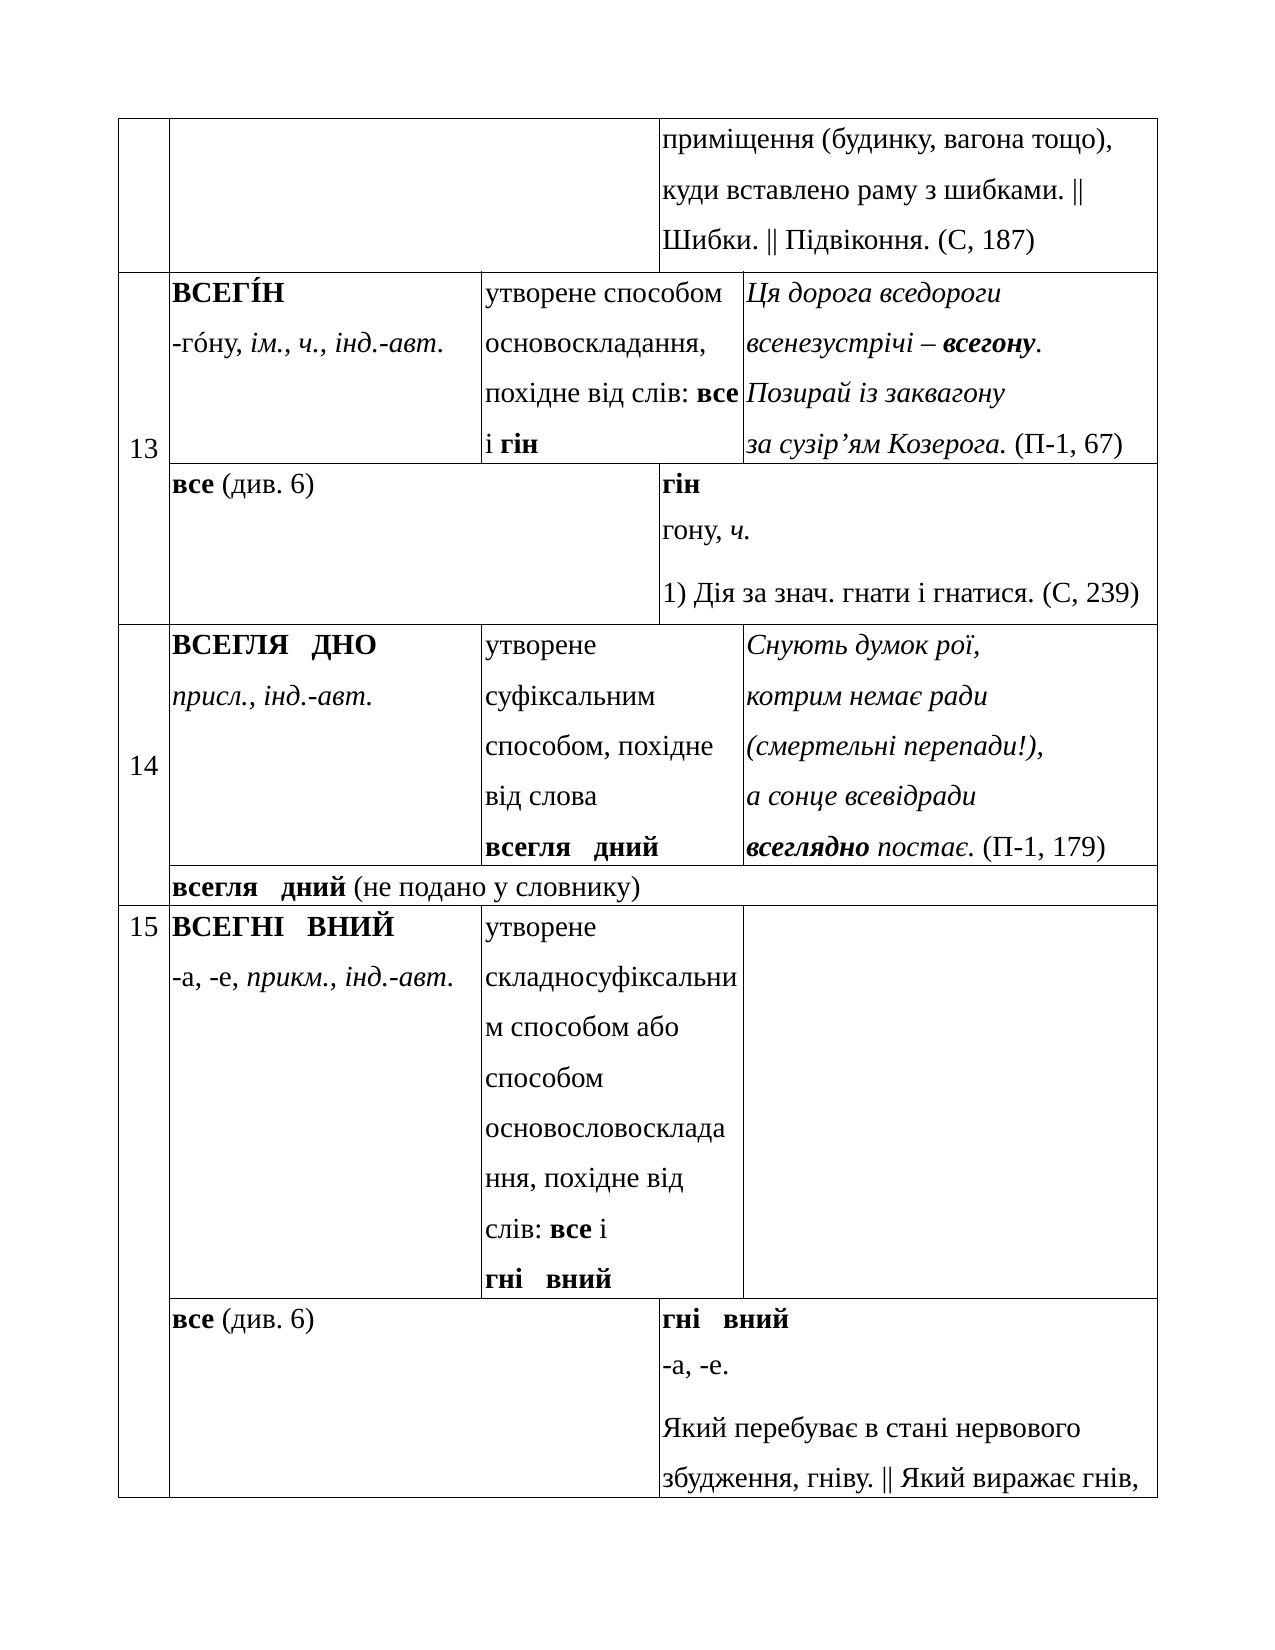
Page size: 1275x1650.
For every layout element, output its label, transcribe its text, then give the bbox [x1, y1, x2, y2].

table_cell гнівний -а, -е. Який перебуває в стані нервового збудження, гніву. || Який виражає гнів, [660, 1299, 1157, 1497]
table_cell Всеглядно присл., інд.-авт. [170, 625, 481, 865]
table_cell 15 [119, 906, 169, 1497]
table_cell гін гону, ч. 1) Дія за знач. гнати і гнатися. (С, 239) [660, 464, 1157, 624]
table_cell Всегíн -гóну, ім., ч., інд.-авт. [170, 273, 481, 462]
table_cell приміщення (будинку, вагона тощо), куди вставлено раму з шибками. || Шибки. || Підвіконня. (С, 187) [660, 119, 1157, 271]
table_cell ВсегнІвний -а, -е, прикм., інд.-авт. [170, 906, 481, 1298]
table_cell все (див. 6) [170, 1299, 659, 1497]
table_cell 14 [119, 625, 169, 905]
table_cell все (див. 6) [170, 464, 659, 624]
table_cell [170, 119, 659, 271]
table_cell утворене суфіксальним способом, похідне від слова всеглядний [482, 625, 743, 865]
table_cell 13 [119, 273, 169, 624]
table_cell утворене способом основоскладання, похідне від слів: все і гін [482, 273, 743, 462]
table_cell Ця дорога вседороги всенезустрічі – всегону. Позирай із заквагону за сузір’ям Козерога. (П‑1, 67) [744, 273, 1157, 462]
table_cell [119, 119, 169, 271]
table_cell [744, 906, 1157, 1298]
table_cell утворене складносуфіксальним способом або способом основословоскладання, похідне від слів: все і гнівний [482, 906, 743, 1298]
table_cell Снують думок рої, котрим немає ради (смертельні перепади!), а сонце всевідради всеглядно постає. (П‑1, 179) [744, 625, 1157, 865]
table_cell всеглядний (не подано у словнику) [170, 866, 1157, 905]
